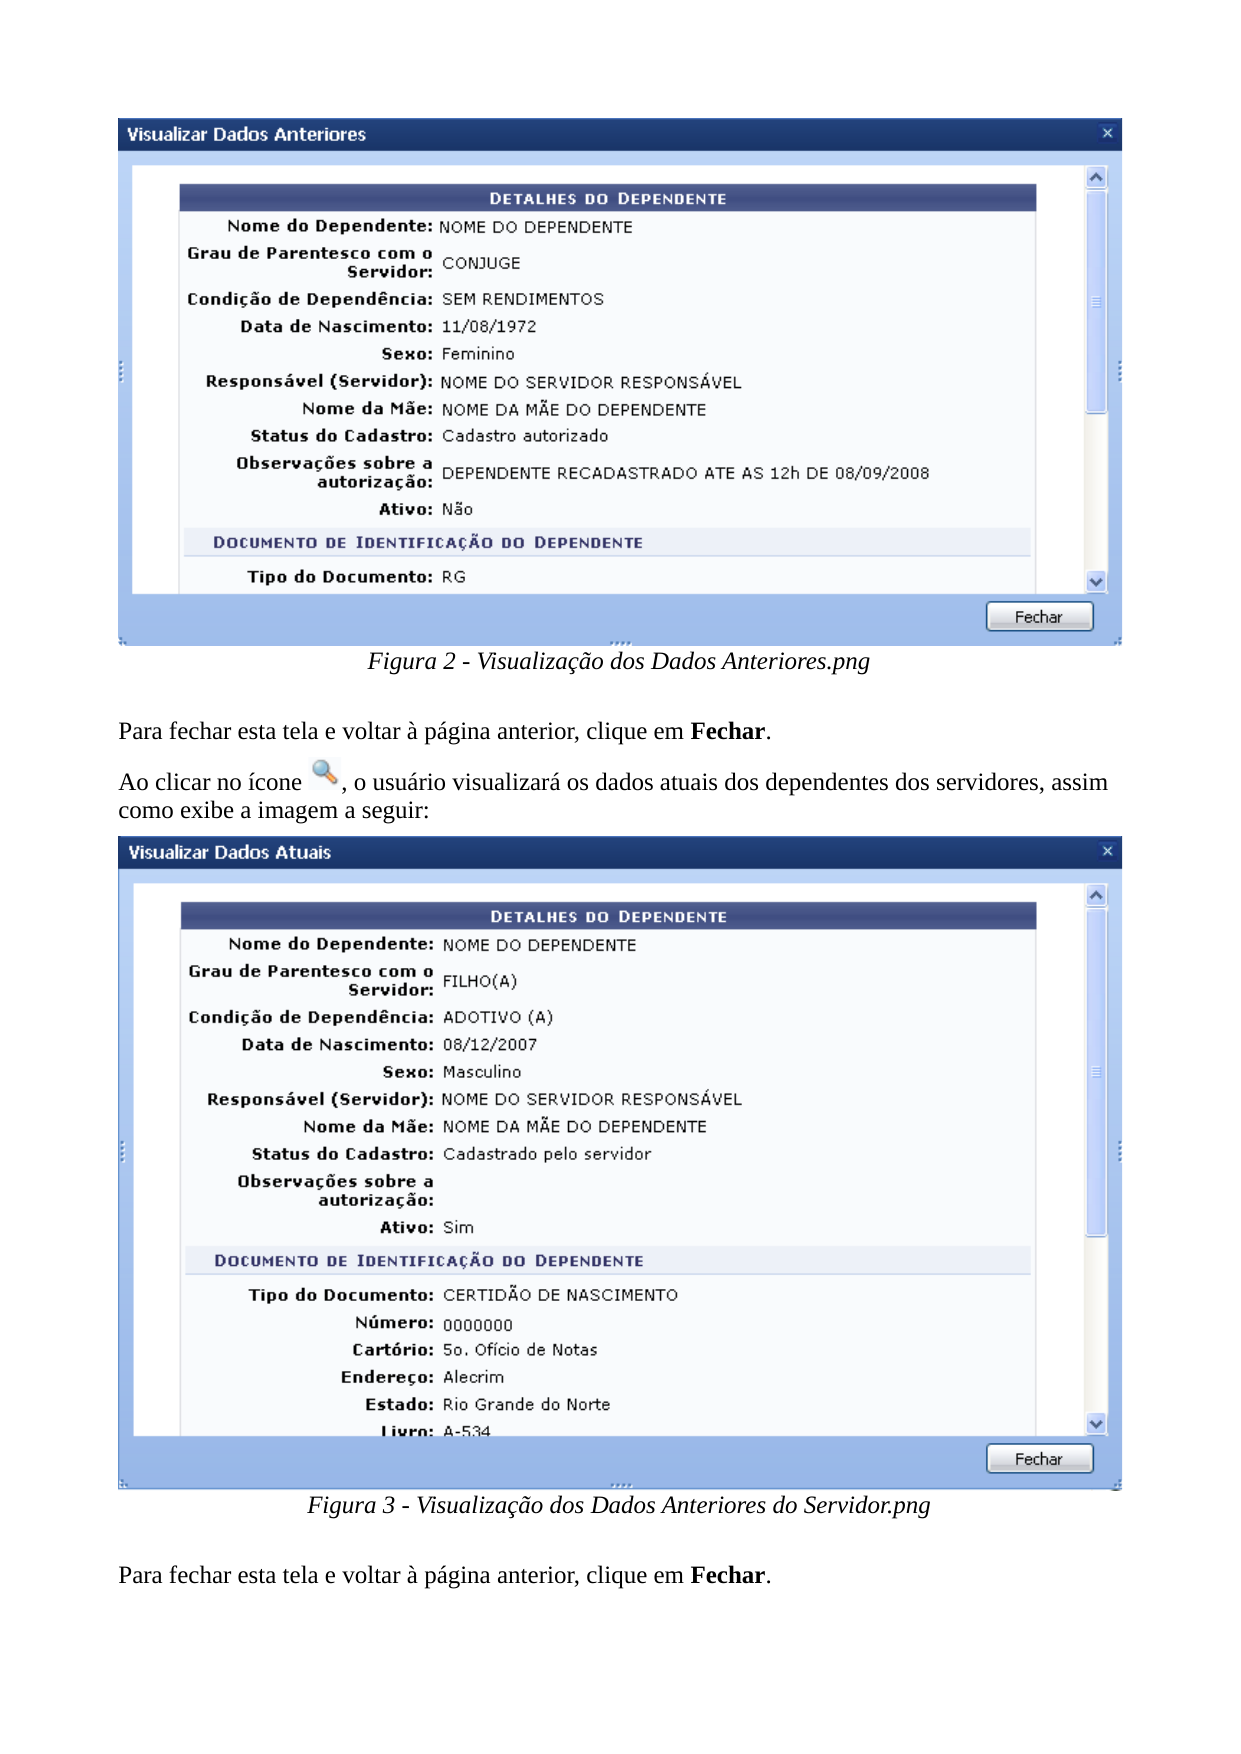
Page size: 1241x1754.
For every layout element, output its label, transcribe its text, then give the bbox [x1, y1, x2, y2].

text Para fechar esta tela e voltar à página anterior, clique em Fechar. [118, 1560, 1122, 1589]
text Figura 3 - Visualização dos Dados Anteriores do Servidor.png [118, 1491, 1122, 1519]
text Figura 2 - Visualização dos Dados Anteriores.png [118, 646, 1122, 675]
picture [308, 757, 342, 790]
picture [118, 118, 1123, 646]
text Para fechar esta tela e voltar à página anterior, clique em Fechar. [118, 716, 1122, 745]
picture [118, 836, 1123, 1491]
text Ao clicar no ícone , o usuário visualizará os dados atuais dos dependentes dos servidores, assim como exibe a imagem a seguir: [118, 757, 1122, 824]
